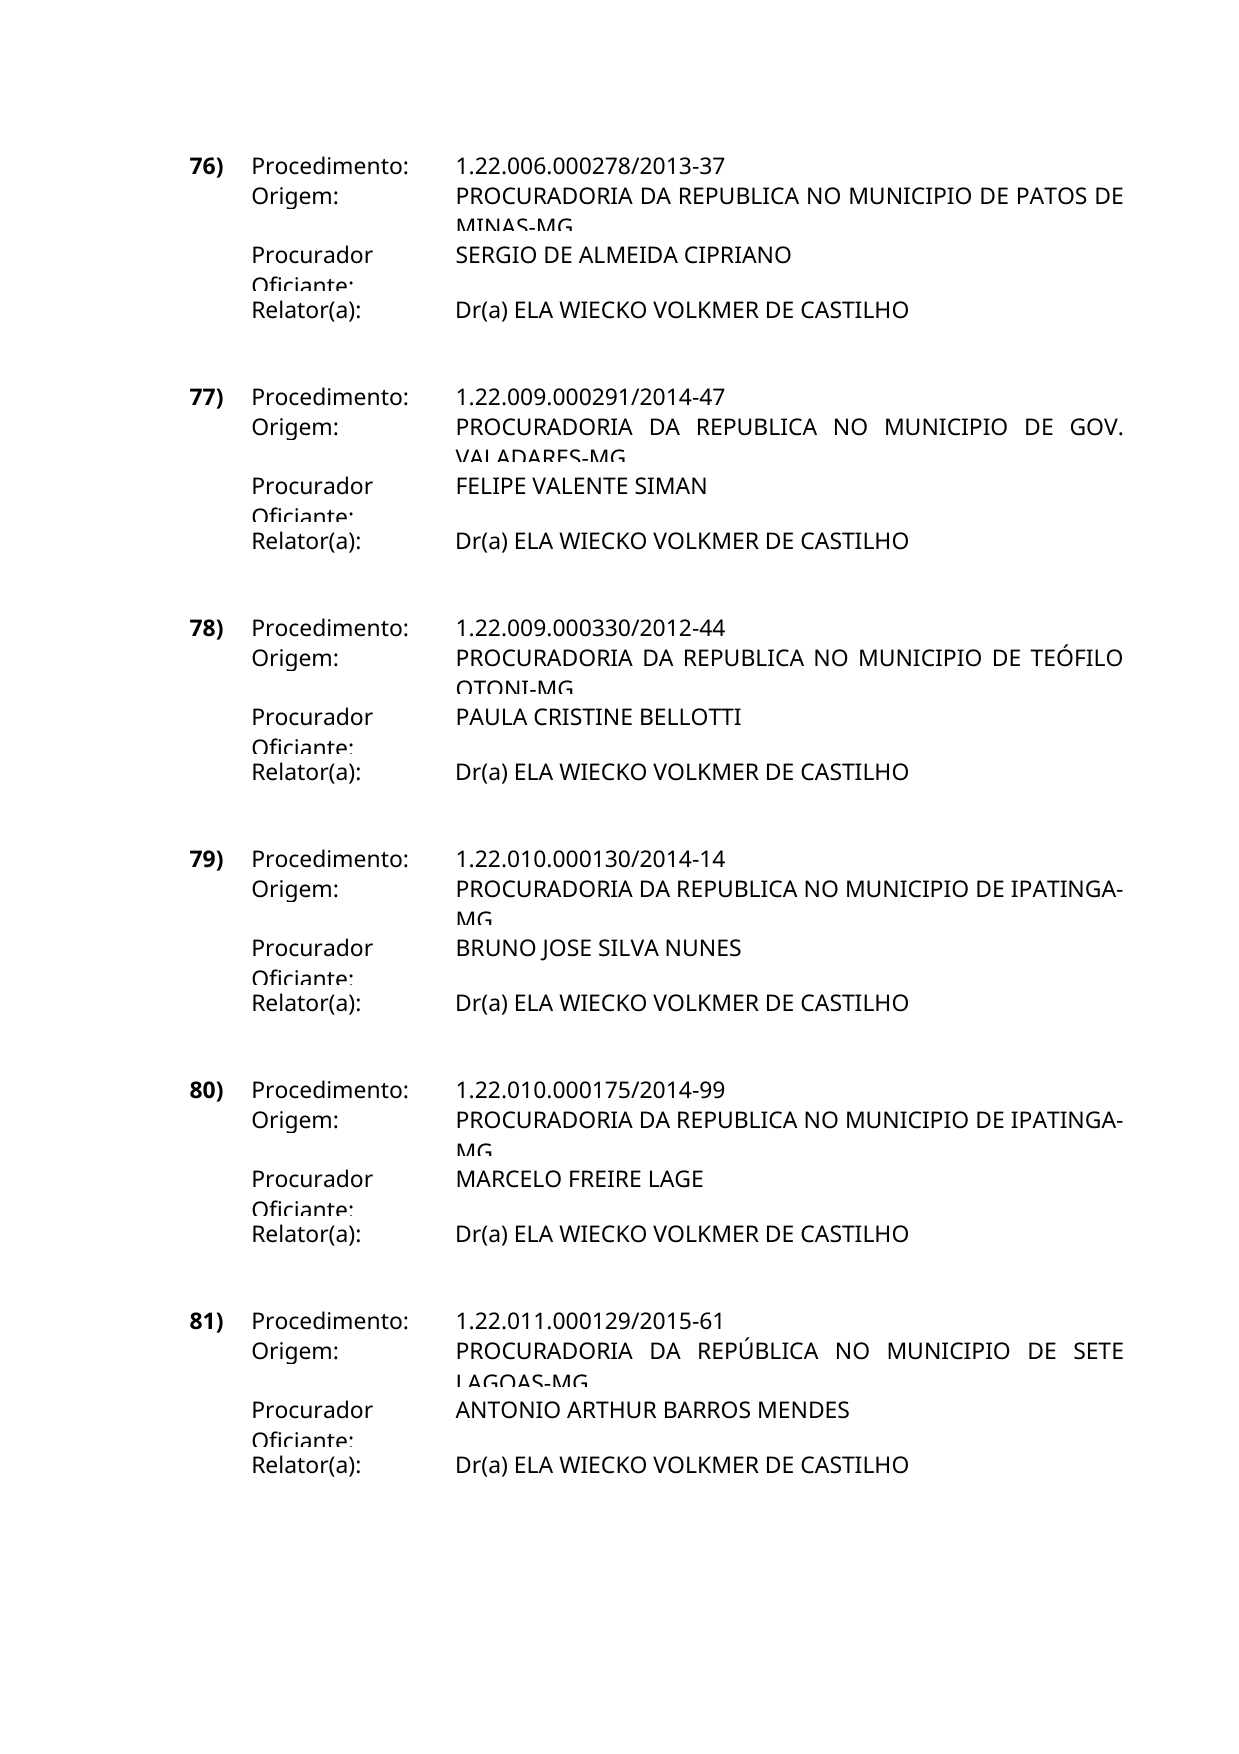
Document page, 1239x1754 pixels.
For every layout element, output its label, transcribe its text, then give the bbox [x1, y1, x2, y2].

table_header Dr(a) ELA WIECKO VOLKMER DE CASTILHO [455, 1218, 1122, 1247]
table_cell [0, 1155, 189, 1163]
table_cell [251, 924, 455, 932]
table_cell [0, 987, 189, 1017]
table_cell [189, 525, 251, 555]
table_cell PROCURADORIA DA REPÚBLICA NO MUNICIPIO DE SETE LAGOAS-MG [455, 1335, 1124, 1386]
table_cell [0, 873, 189, 902]
table_cell [0, 462, 189, 469]
table_cell [0, 1386, 189, 1394]
table_cell [189, 693, 251, 701]
table_cell [1125, 1218, 1239, 1248]
table_cell [189, 1449, 251, 1479]
table_cell 79) [189, 843, 251, 872]
table_cell [1125, 843, 1239, 872]
table_cell [0, 1074, 189, 1103]
table_cell [189, 470, 251, 521]
table_cell [1125, 324, 1239, 381]
table_cell [1125, 1449, 1239, 1479]
table_cell [455, 1248, 1124, 1305]
table_cell Procedimento: [251, 381, 455, 409]
table_cell [1125, 873, 1239, 902]
table_cell [189, 180, 251, 208]
table_cell [1125, 411, 1239, 439]
table_cell [1125, 693, 1239, 701]
table_cell [455, 555, 1124, 612]
table_cell [1125, 150, 1239, 178]
table_cell [251, 1017, 455, 1074]
table_cell Procurador Oficiante: [251, 1394, 455, 1446]
table_cell [189, 411, 251, 439]
table_cell Procurador Oficiante: [251, 701, 455, 753]
table_cell [251, 902, 455, 924]
table_cell [1125, 1394, 1239, 1445]
table_cell [1125, 786, 1239, 843]
table_cell SERGIO DE ALMEIDA CIPRIANO [455, 239, 1124, 289]
table_cell [0, 693, 189, 701]
table_cell 81) [189, 1305, 251, 1334]
table_cell Procedimento: [251, 1305, 455, 1334]
table_header [1125, 0, 1239, 150]
table_cell [0, 440, 189, 462]
table_cell 1.22.009.000330/2012-44 [455, 612, 1124, 641]
table_cell 77) [189, 381, 251, 409]
table_cell [189, 1248, 251, 1305]
table_cell [455, 924, 1124, 932]
table_header Relator(a): [251, 987, 455, 1016]
table_header Dr(a) ELA WIECKO VOLKMER DE CASTILHO [455, 525, 1122, 554]
table_cell [0, 180, 189, 208]
table_cell [1125, 1104, 1239, 1133]
table_cell [251, 1133, 455, 1155]
table_cell [0, 902, 189, 924]
table_cell [0, 843, 189, 872]
table_header Relator(a): [251, 294, 455, 323]
table_cell [0, 1163, 189, 1214]
table_cell [189, 1335, 251, 1364]
table_cell Procedimento: [251, 150, 455, 178]
table_cell [0, 924, 189, 932]
table_cell [1125, 381, 1239, 409]
table_cell [1125, 470, 1239, 521]
table_cell [189, 987, 251, 1017]
table_cell PROCURADORIA DA REPUBLICA NO MUNICIPIO DE TEÓFILO OTONI-MG [455, 642, 1124, 693]
table_cell [189, 1017, 251, 1074]
table_cell [189, 440, 251, 462]
table_cell [1125, 642, 1239, 671]
table_cell 78) [189, 612, 251, 641]
table_header Dr(a) ELA WIECKO VOLKMER DE CASTILHO [455, 294, 1122, 323]
table_cell 1.22.006.000278/2013-37 [455, 150, 1124, 178]
table_cell [189, 231, 251, 238]
table_cell [189, 701, 251, 752]
table_cell [251, 1386, 455, 1394]
table_cell [0, 932, 189, 983]
table_cell [1125, 932, 1239, 983]
table_cell [455, 462, 1124, 469]
table_cell [0, 786, 189, 843]
table_cell [189, 1364, 251, 1386]
table_cell [1125, 555, 1239, 612]
table_cell [0, 381, 189, 409]
table_cell [0, 1133, 189, 1155]
table_cell [251, 1364, 455, 1386]
table_cell [1125, 1364, 1239, 1386]
table_cell [189, 324, 251, 381]
table_cell Procedimento: [251, 1074, 455, 1103]
table_cell [1125, 612, 1239, 641]
table_cell PROCURADORIA DA REPUBLICA NO MUNICIPIO DE IPATINGA-MG [455, 1104, 1124, 1155]
table_cell 1.22.011.000129/2015-61 [455, 1305, 1124, 1334]
table_cell ANTONIO ARTHUR BARROS MENDES [455, 1394, 1124, 1445]
table_cell [0, 1335, 189, 1364]
table_cell [0, 1394, 189, 1445]
table_cell [0, 612, 189, 641]
table_cell BRUNO JOSE SILVA NUNES [455, 932, 1124, 983]
table_header Dr(a) ELA WIECKO VOLKMER DE CASTILHO [455, 987, 1122, 1016]
table_cell [251, 231, 455, 238]
table_cell [1125, 1305, 1239, 1334]
table_cell [251, 440, 455, 462]
table_cell [1125, 902, 1239, 924]
table_cell [251, 1248, 455, 1305]
table_cell [0, 411, 189, 439]
table_cell [189, 1104, 251, 1133]
table_cell [1125, 1335, 1239, 1364]
table_cell Origem: [251, 180, 455, 208]
table_cell [189, 1394, 251, 1445]
table_cell [189, 671, 251, 693]
table_cell [455, 231, 1124, 238]
table_cell [251, 786, 455, 843]
table_cell Procurador Oficiante: [251, 470, 455, 522]
table_cell [0, 642, 189, 671]
table_cell 1.22.009.000291/2014-47 [455, 381, 1124, 409]
table_cell [251, 671, 455, 693]
table_cell 80) [189, 1074, 251, 1103]
table_cell Origem: [251, 1335, 455, 1364]
table_cell [1125, 756, 1239, 786]
table_cell [189, 555, 251, 612]
table_cell 1.22.010.000130/2014-14 [455, 843, 1124, 872]
table_cell [1125, 1155, 1239, 1163]
table_cell [0, 239, 189, 289]
table_cell Procurador Oficiante: [251, 239, 455, 291]
table_cell [0, 1248, 189, 1305]
table_cell [455, 1017, 1124, 1074]
table_cell [189, 462, 251, 469]
table_cell [189, 1155, 251, 1163]
table_cell [251, 555, 455, 612]
table_cell [1125, 231, 1239, 238]
table_cell Origem: [251, 873, 455, 902]
table_cell [0, 1218, 189, 1248]
table_cell [0, 756, 189, 786]
table_cell [1125, 525, 1239, 555]
table_cell [1125, 462, 1239, 469]
table_cell [1125, 924, 1239, 932]
table_cell Procedimento: [251, 843, 455, 872]
table_cell [0, 525, 189, 555]
table_cell [0, 209, 189, 231]
table_cell MARCELO FREIRE LAGE [455, 1163, 1124, 1214]
table_cell [0, 324, 189, 381]
table_cell [189, 642, 251, 671]
table_cell [189, 209, 251, 231]
table_cell [1125, 180, 1239, 208]
table_cell 1.22.010.000175/2014-99 [455, 1074, 1124, 1103]
table_cell [1125, 1386, 1239, 1394]
table_header Relator(a): [251, 1218, 455, 1247]
table_header Relator(a): [251, 1449, 455, 1478]
table_cell Origem: [251, 411, 455, 439]
table_cell Origem: [251, 642, 455, 671]
table_cell [189, 294, 251, 324]
table_cell PROCURADORIA DA REPUBLICA NO MUNICIPIO DE GOV. VALADARES-MG [455, 411, 1124, 462]
table_cell [0, 294, 189, 324]
table_cell [0, 470, 189, 521]
table_cell [189, 756, 251, 786]
table_cell [189, 1386, 251, 1394]
table_cell [189, 902, 251, 924]
table_cell [189, 1163, 251, 1214]
table_cell [455, 1155, 1124, 1163]
table_cell Procurador Oficiante: [251, 932, 455, 984]
table_cell [189, 1133, 251, 1155]
table_cell [1125, 209, 1239, 231]
table_cell [0, 1305, 189, 1334]
table_cell [0, 1449, 189, 1479]
table_cell [0, 701, 189, 752]
table_cell [0, 671, 189, 693]
table_header [455, 0, 1124, 150]
table_cell [1125, 1074, 1239, 1103]
table_cell [189, 239, 251, 289]
table_cell [0, 555, 189, 612]
table_cell [0, 1104, 189, 1133]
table_header [251, 0, 455, 150]
table_header [0, 0, 189, 150]
table_cell [0, 150, 189, 178]
table_cell [455, 324, 1124, 381]
table_cell [189, 1218, 251, 1248]
table_cell [189, 786, 251, 843]
table_cell [1125, 1133, 1239, 1155]
table_cell Origem: [251, 1104, 455, 1133]
table_cell PAULA CRISTINE BELLOTTI [455, 701, 1124, 752]
table_cell [1125, 987, 1239, 1017]
table_cell [1125, 294, 1239, 324]
table_cell [189, 924, 251, 932]
table_header Relator(a): [251, 756, 455, 785]
table_cell [0, 1364, 189, 1386]
table_header Dr(a) ELA WIECKO VOLKMER DE CASTILHO [455, 756, 1122, 785]
table_cell [1125, 1017, 1239, 1074]
table_cell [1125, 701, 1239, 752]
table_cell [1125, 1248, 1239, 1305]
table_header [189, 0, 251, 150]
table_header Relator(a): [251, 525, 455, 554]
table_cell [0, 1017, 189, 1074]
table_cell [455, 693, 1124, 701]
table_cell PROCURADORIA DA REPUBLICA NO MUNICIPIO DE PATOS DE MINAS-MG [455, 180, 1124, 231]
table_cell [189, 932, 251, 983]
table_cell [251, 693, 455, 701]
table_cell [1125, 1163, 1239, 1214]
table_cell [251, 209, 455, 231]
table_cell [1125, 671, 1239, 693]
table_cell [455, 786, 1124, 843]
table_cell [251, 324, 455, 381]
table_cell [1125, 440, 1239, 462]
table_cell Procurador Oficiante: [251, 1163, 455, 1215]
table_cell [251, 462, 455, 469]
table_cell [0, 231, 189, 238]
table_cell [189, 873, 251, 902]
table_cell [455, 1386, 1124, 1394]
table_cell Procedimento: [251, 612, 455, 641]
table_cell [251, 1155, 455, 1163]
table_cell 76) [189, 150, 251, 178]
table_cell PROCURADORIA DA REPUBLICA NO MUNICIPIO DE IPATINGA-MG [455, 873, 1124, 924]
table_header Dr(a) ELA WIECKO VOLKMER DE CASTILHO [455, 1449, 1122, 1478]
table_cell FELIPE VALENTE SIMAN [455, 470, 1124, 521]
table_cell [1125, 239, 1239, 289]
